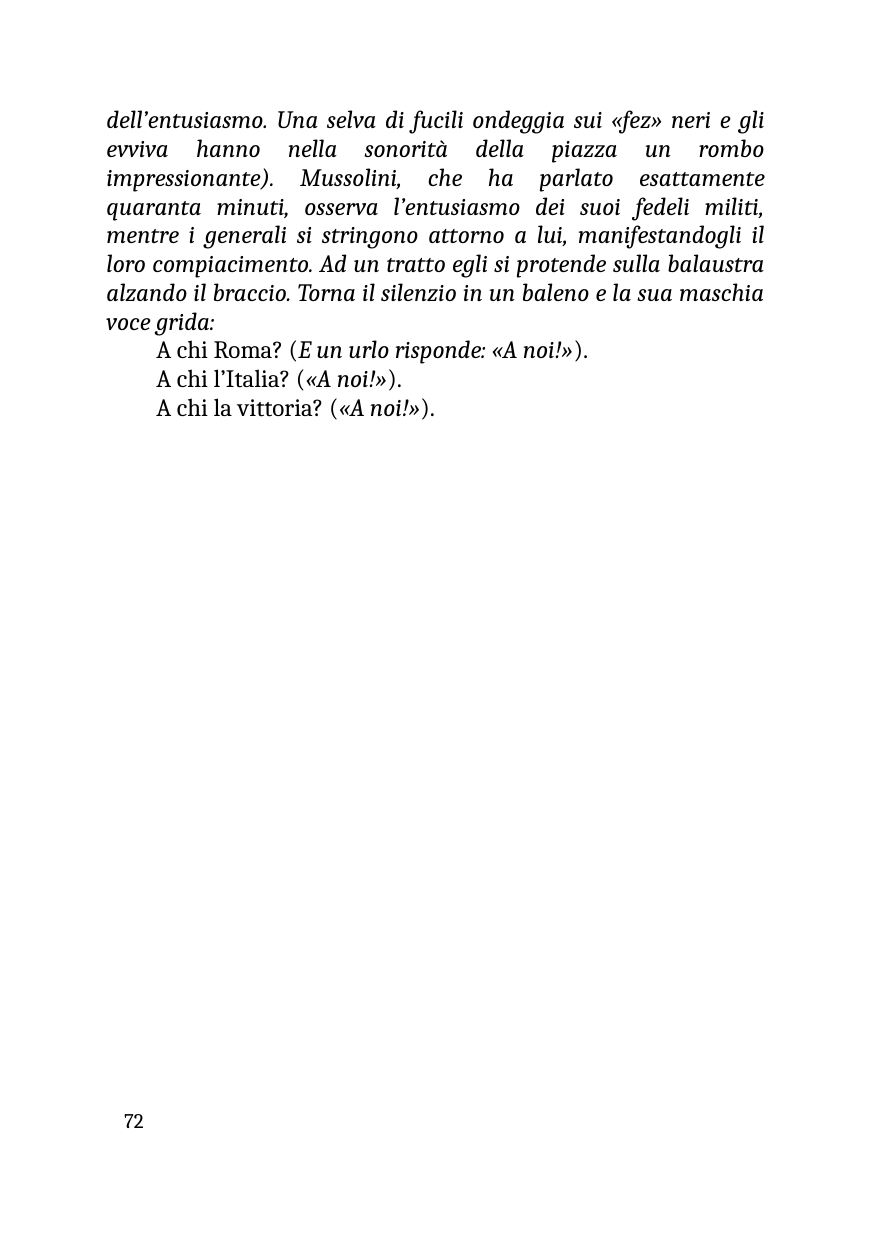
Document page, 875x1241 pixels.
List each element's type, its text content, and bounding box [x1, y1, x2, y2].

text A chi la vittoria? («A noi!»). [106, 394, 768, 422]
text A chi Roma? (E un urlo risponde: «A noi!»). [106, 336, 768, 365]
text A chi l’Italia? («A noi!»). [106, 365, 768, 394]
text dell’entusiasmo. Una selva di fucili ondeggia sui «fez» neri e gli evviva hanno nella sonorità della piazza un rombo impressionante). Mussolini, che ha parlato esattamente quaranta minuti, osserva l’entusiasmo dei suoi fedeli militi, mentre i generali si stringono attorno a lui, manifestandogli il loro compiacimento. Ad un tratto egli si protende sulla balaustra alzando il braccio. Torna il silenzio in un baleno e la sua maschia voce grida: [106, 106, 768, 336]
